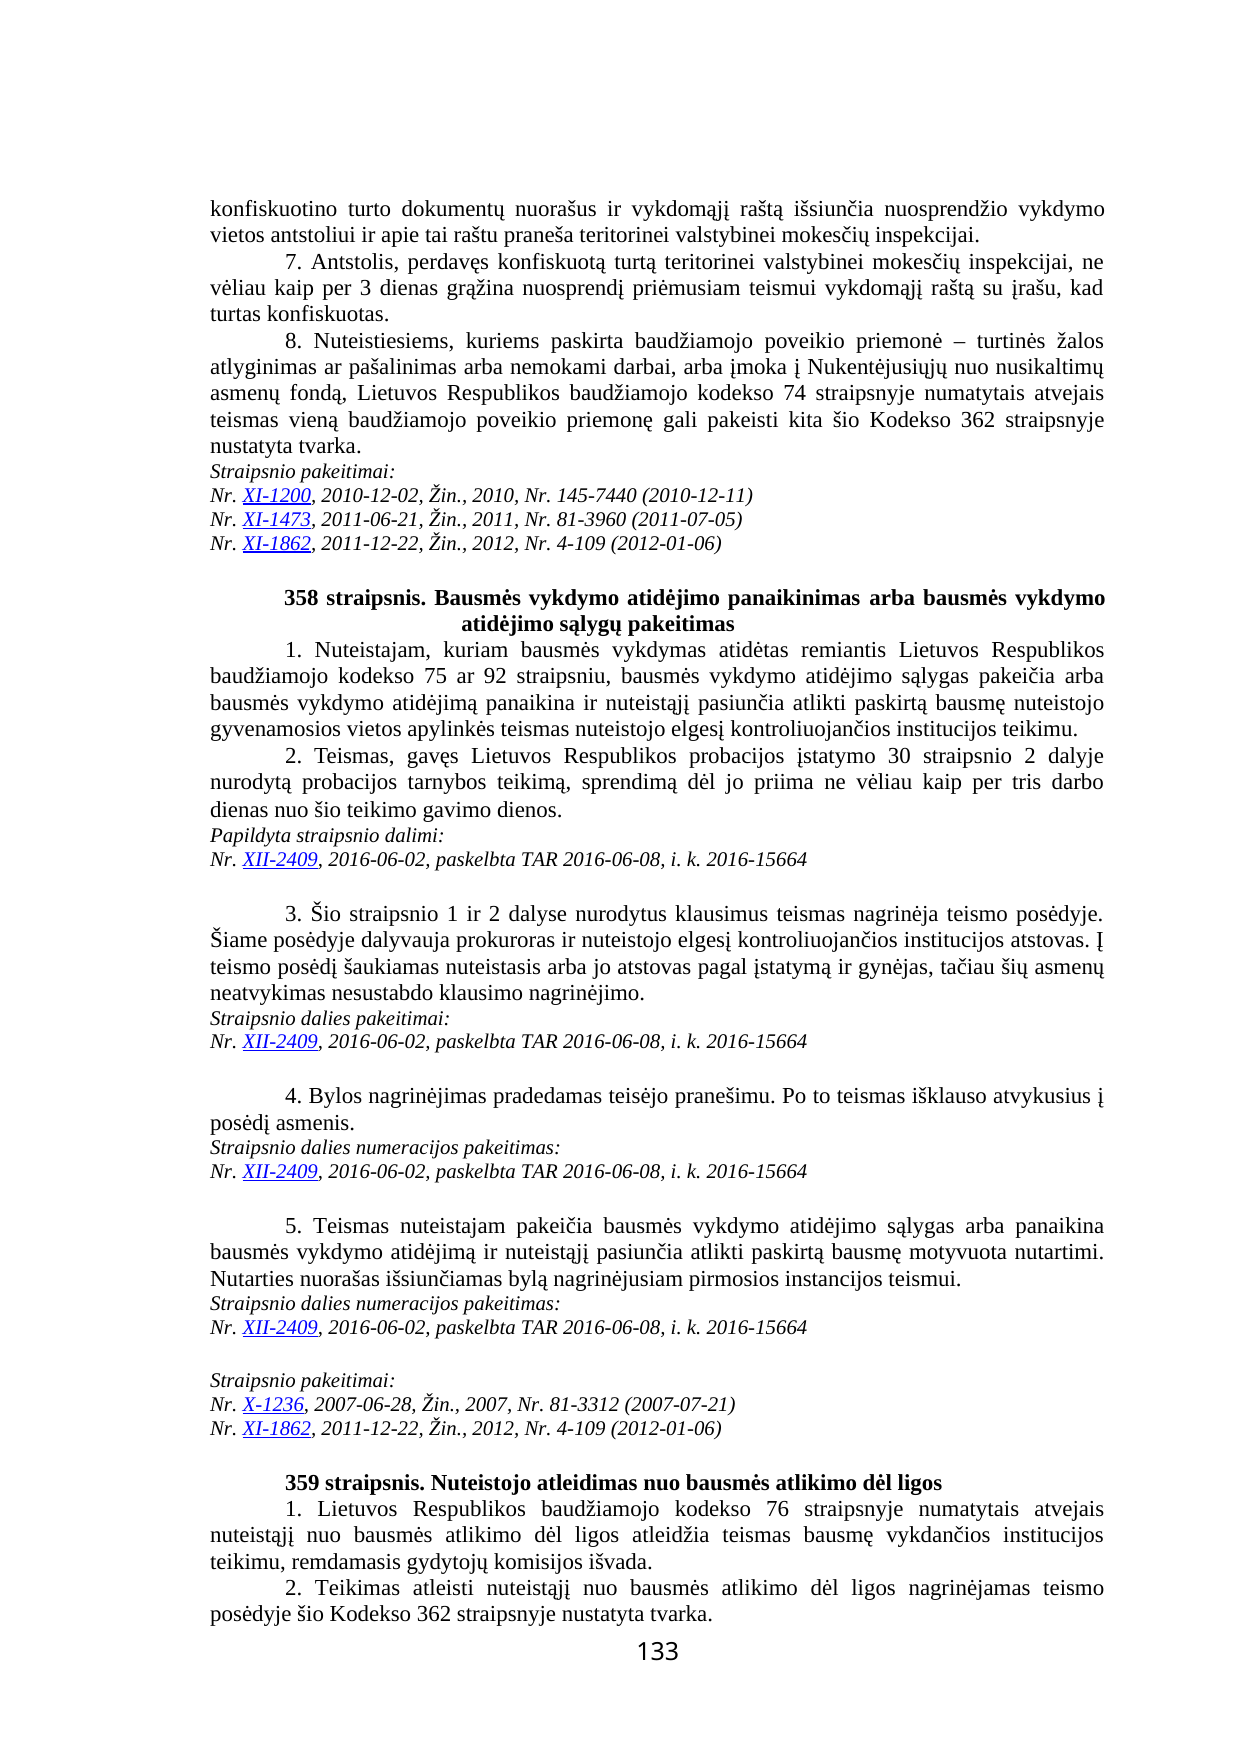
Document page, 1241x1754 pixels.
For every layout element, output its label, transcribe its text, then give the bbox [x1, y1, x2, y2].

text 2. Teismas, gavęs Lietuvos Respublikos probacijos įstatymo 30 straipsnio 2 dalyje nurodytą probacijos tarnybos teikimą, sprendimą dėl jo priima ne vėliau kaip per tris darbo dienas nuo šio teikimo gavimo dienos. [210, 742, 1106, 823]
text Straipsnio dalies numeracijos pakeitimas: [210, 1135, 1106, 1159]
text Papildyta straipsnio dalimi: [210, 823, 1106, 847]
text Nr. XII-2409, 2016-06-02, paskelbta TAR 2016-06-08, i. k. 2016-15664 [210, 1159, 1106, 1183]
text 8. Nuteistiesiems, kuriems paskirta baudžiamojo poveikio priemonė – turtinės žalos atlyginimas ar pašalinimas arba nemokami darbai, arba įmoka į Nukentėjusiųjų nuo nusikaltimų asmenų fondą, Lietuvos Respublikos baudžiamojo kodekso 74 straipsnyje numatytais atvejais teismas vieną baudžiamojo poveikio priemonę gali pakeisti kita šio Kodekso 362 straipsnyje nustatyta tvarka. [210, 327, 1106, 458]
text konfiskuotino turto dokumentų nuorašus ir vykdomąjį raštą išsiunčia nuosprendžio vykdymo vietos antstoliui ir apie tai raštu praneša teritorinei valstybinei mokesčių inspekcijai. [210, 195, 1106, 248]
text 358 straipsnis. Bausmės vykdymo atidėjimo panaikinimas arba bausmės vykdymo atidėjimo sąlygų pakeitimas [284, 583, 1106, 636]
text Straipsnio pakeitimai: [210, 1368, 1106, 1392]
text Nr. XII-2409, 2016-06-02, paskelbta TAR 2016-06-08, i. k. 2016-15664 [210, 847, 1106, 871]
text 359 straipsnis. Nuteistojo atleidimas nuo bausmės atlikimo dėl ligos [210, 1469, 1106, 1495]
text Nr. XII-2409, 2016-06-02, paskelbta TAR 2016-06-08, i. k. 2016-15664 [210, 1315, 1106, 1339]
text Straipsnio dalies pakeitimai: [210, 1005, 1106, 1029]
text Nr. XI-1473, 2011-06-21, Žin., 2011, Nr. 81-3960 (2011-07-05) [210, 507, 1106, 531]
text 2. Teikimas atleisti nuteistąjį nuo bausmės atlikimo dėl ligos nagrinėjamas teismo posėdyje šio Kodekso 362 straipsnyje nustatyta tvarka. [210, 1574, 1106, 1627]
text Nr. X-1236, 2007-06-28, Žin., 2007, Nr. 81-3312 (2007-07-21) [210, 1392, 1106, 1416]
text Nr. XI-1862, 2011-12-22, Žin., 2012, Nr. 4-109 (2012-01-06) [210, 1416, 1106, 1440]
text Straipsnio dalies numeracijos pakeitimas: [210, 1291, 1106, 1315]
text 5. Teismas nuteistajam pakeičia bausmės vykdymo atidėjimo sąlygas arba panaikina bausmės vykdymo atidėjimą ir nuteistąjį pasiunčia atlikti paskirtą bausmę motyvuota nutartimi. Nutarties nuorašas išsiunčiamas bylą nagrinėjusiam pirmosios instancijos teismui. [210, 1212, 1106, 1291]
text Nr. XII-2409, 2016-06-02, paskelbta TAR 2016-06-08, i. k. 2016-15664 [210, 1029, 1106, 1053]
text 4. Bylos nagrinėjimas pradedamas teisėjo pranešimu. Po to teismas išklauso atvykusius į posėdį asmenis. [210, 1082, 1106, 1135]
text 1. Nuteistajam, kuriam bausmės vykdymas atidėtas remiantis Lietuvos Respublikos baudžiamojo kodekso 75 ar 92 straipsniu, bausmės vykdymo atidėjimo sąlygas pakeičia arba bausmės vykdymo atidėjimą panaikina ir nuteistąjį pasiunčia atlikti paskirtą bausmę nuteistojo gyvenamosios vietos apylinkės teismas nuteistojo elgesį kontroliuojančios institucijos teikimu. [210, 636, 1106, 742]
text Straipsnio pakeitimai: [210, 458, 1106, 483]
text Nr. XI-1200, 2010-12-02, Žin., 2010, Nr. 145-7440 (2010-12-11) [210, 483, 1106, 507]
text 7. Antstolis, perdavęs konfiskuotą turtą teritorinei valstybinei mokesčių inspekcijai, ne vėliau kaip per 3 dienas grąžina nuosprendį priėmusiam teismui vykdomąjį raštą su įrašu, kad turtas konfiskuotas. [210, 248, 1106, 327]
text 1. Lietuvos Respublikos baudžiamojo kodekso 76 straipsnyje numatytais atvejais nuteistąjį nuo bausmės atlikimo dėl ligos atleidžia teismas bausmę vykdančios institucijos teikimu, remdamasis gydytojų komisijos išvada. [210, 1495, 1106, 1574]
text Nr. XI-1862, 2011-12-22, Žin., 2012, Nr. 4-109 (2012-01-06) [210, 531, 1106, 555]
text 3. Šio straipsnio 1 ir 2 dalyse nurodytus klausimus teismas nagrinėja teismo posėdyje. Šiame posėdyje dalyvauja prokuroras ir nuteistojo elgesį kontroliuojančios institucijos atstovas. Į teismo posėdį šaukiamas nuteistasis arba jo atstovas pagal įstatymą ir gynėjas, tačiau šių asmenų neatvykimas nesustabdo klausimo nagrinėjimo. [210, 900, 1106, 1005]
